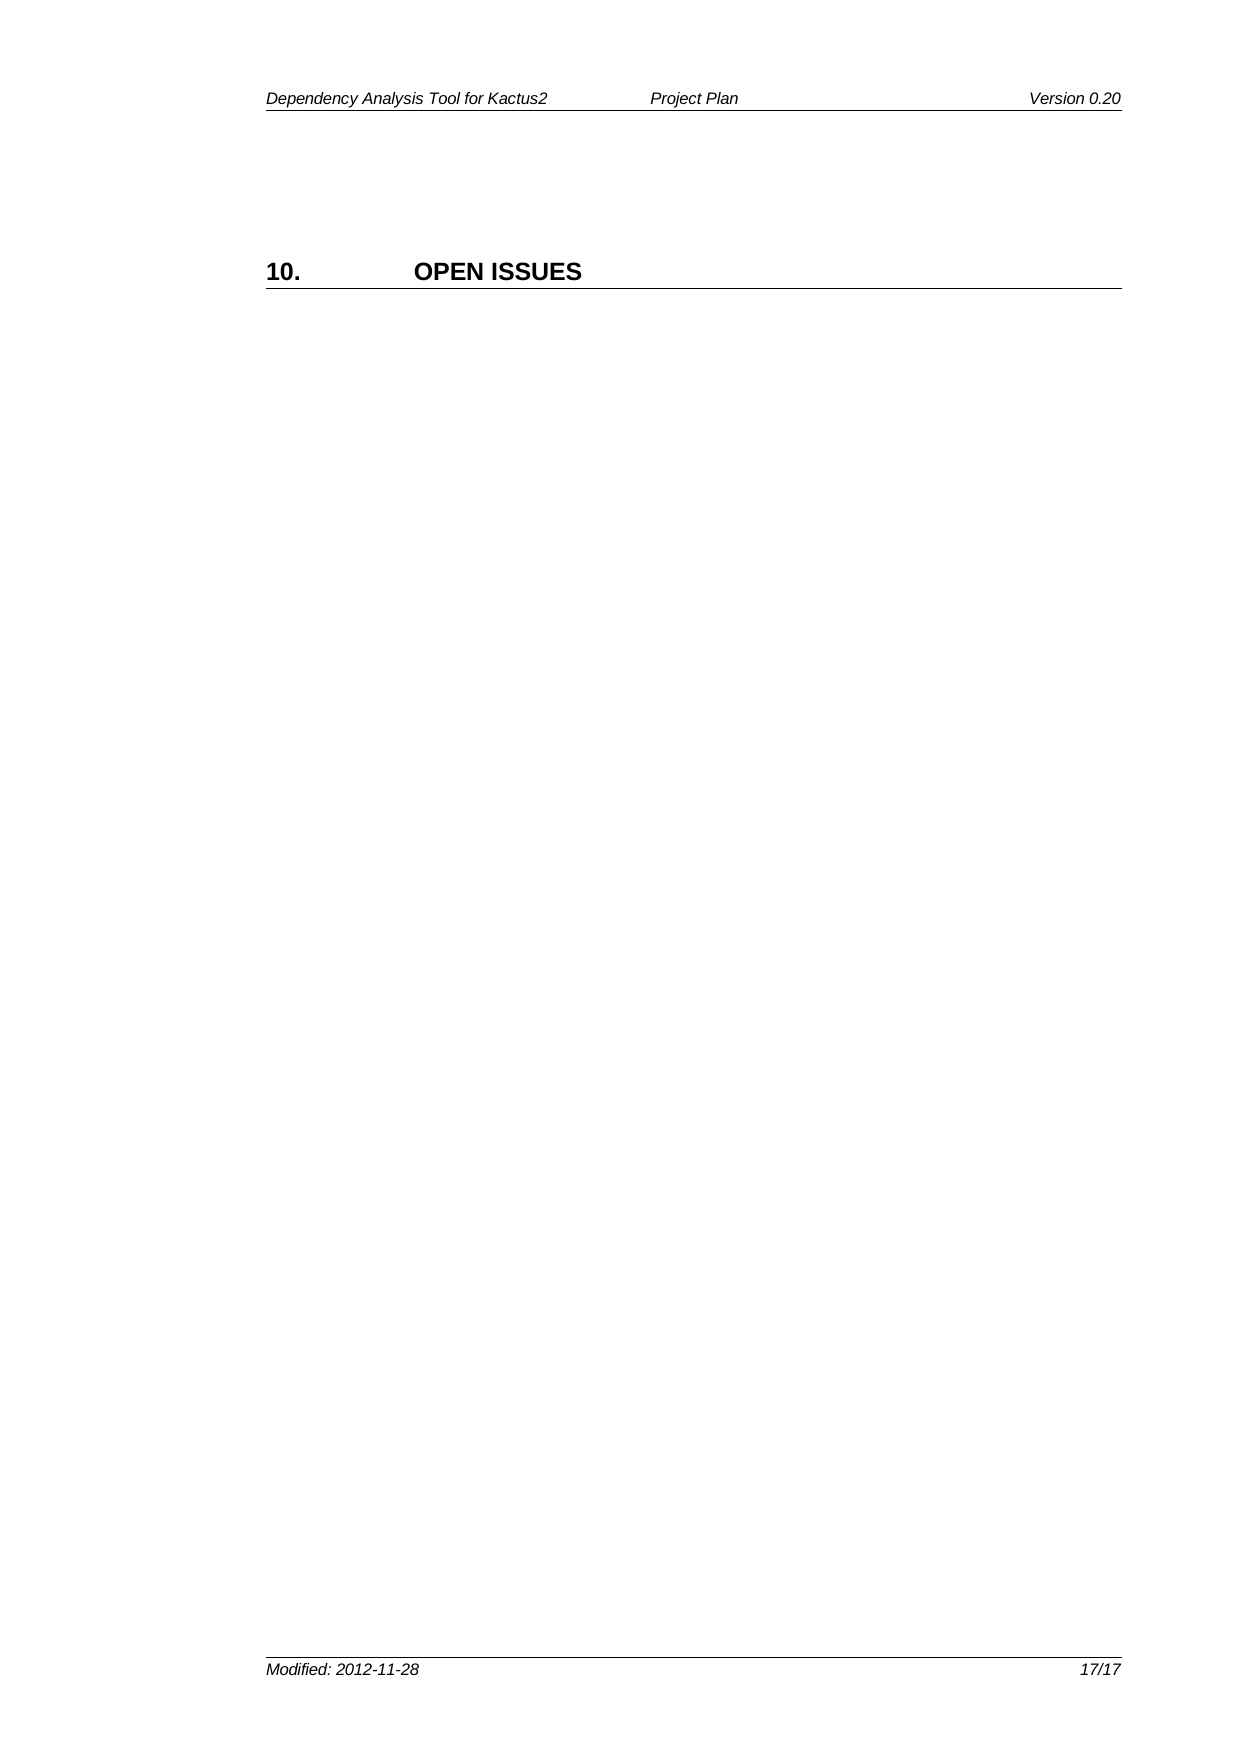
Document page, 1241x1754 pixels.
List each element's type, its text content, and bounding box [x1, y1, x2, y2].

subtitle Open Issues [266, 257, 1122, 288]
